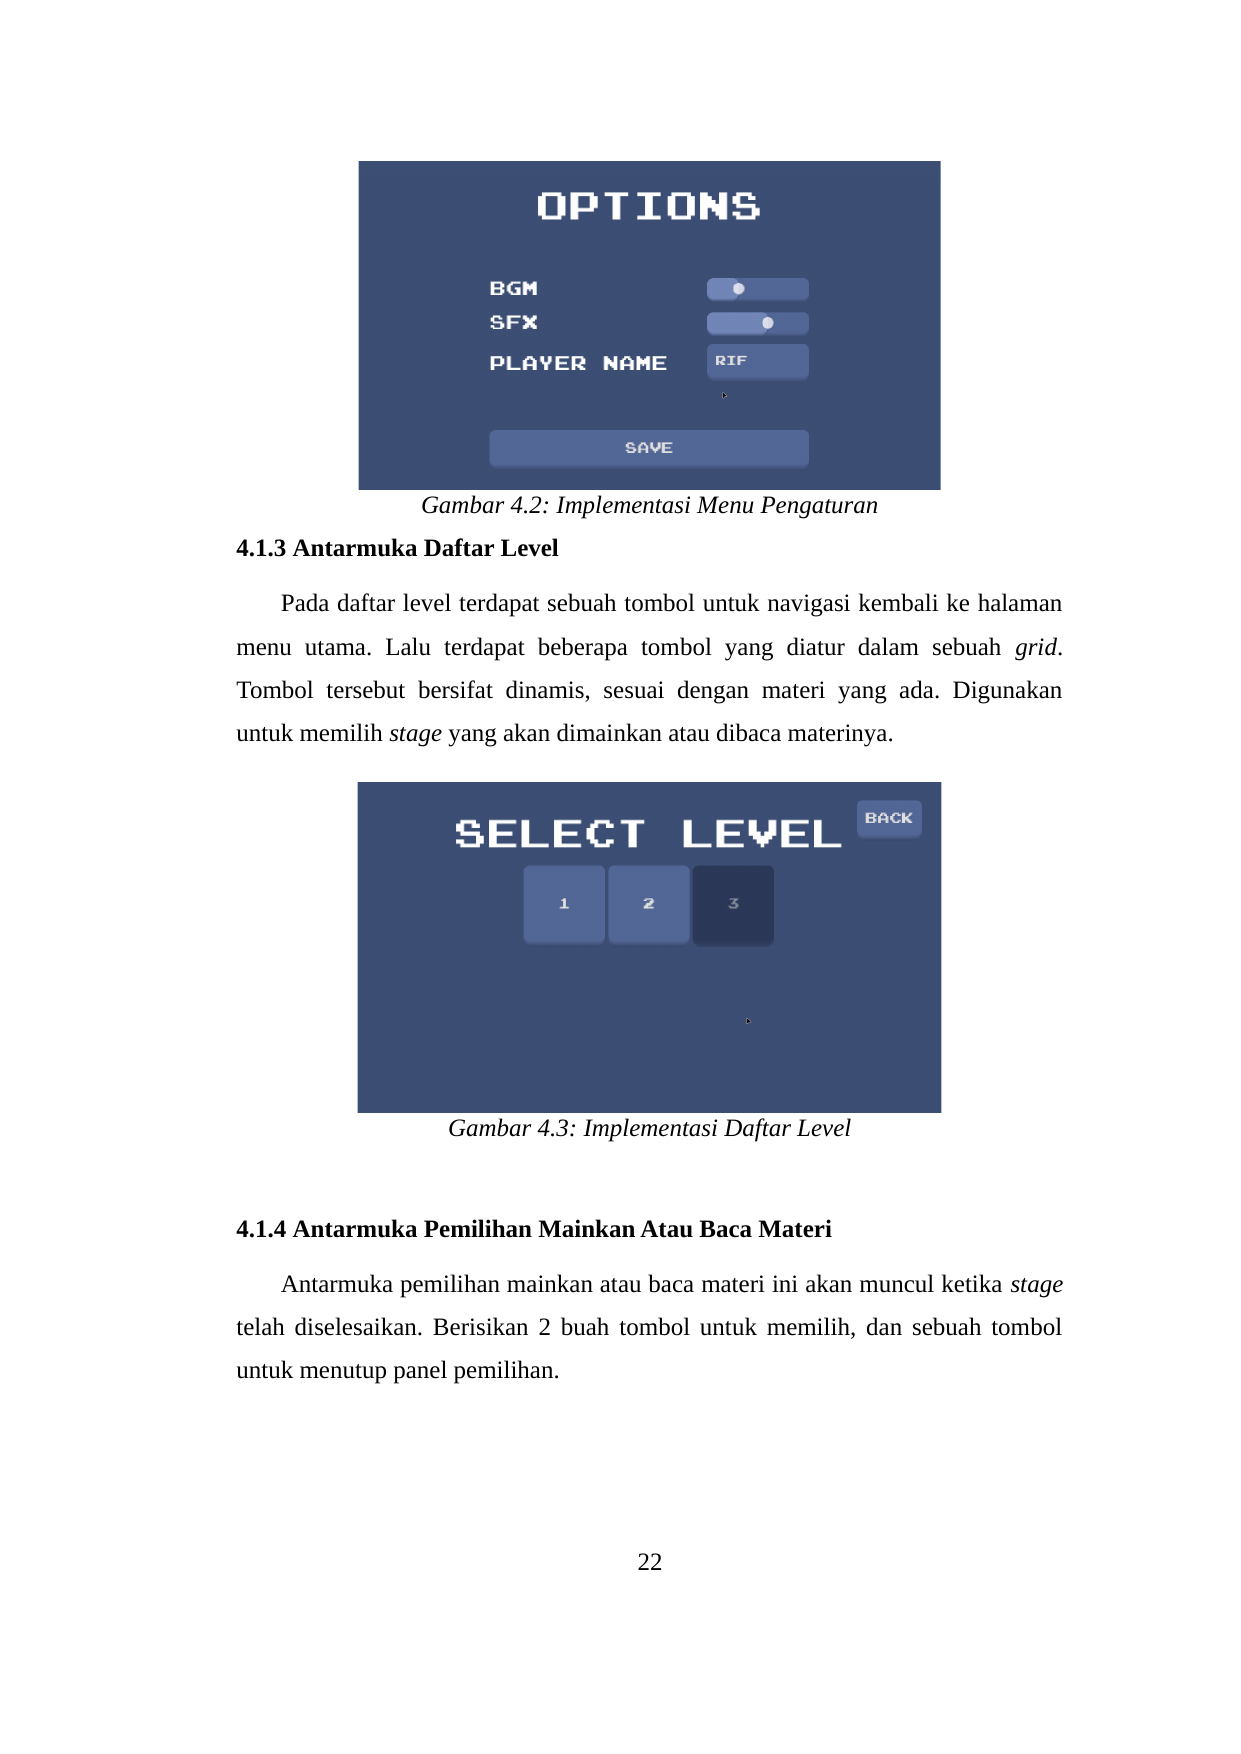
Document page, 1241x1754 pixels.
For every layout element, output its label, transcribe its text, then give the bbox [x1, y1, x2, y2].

text Gambar 4.2: Implementasi Menu Pengaturan [358, 490, 941, 518]
text Gambar 4.3: Implementasi Daftar Level [358, 1113, 941, 1142]
subtitle Antarmuka Daftar Level [236, 490, 1063, 562]
subtitle Antarmuka Pemilihan Mainkan atau Baca Materi [236, 1214, 1063, 1242]
text Pada daftar level terdapat sebuah tombol untuk navigasi kembali ke halaman menu utama. Lalu terdapat beberapa tombol yang diatur dalam sebuah grid. Tombol tersebut bersifat dinamis, sesuai dengan materi yang ada. Digunakan untuk memilih stage yang akan dimainkan atau dibaca materinya. [236, 588, 1063, 747]
picture [358, 161, 941, 490]
text [358, 770, 941, 782]
text Antarmuka pemilihan mainkan atau baca materi ini akan muncul ketika stage telah diselesaikan. Berisikan 2 buah tombol untuk memilih, dan sebuah tombol untuk menutup panel pemilihan. [236, 1269, 1063, 1384]
picture [357, 782, 942, 1113]
